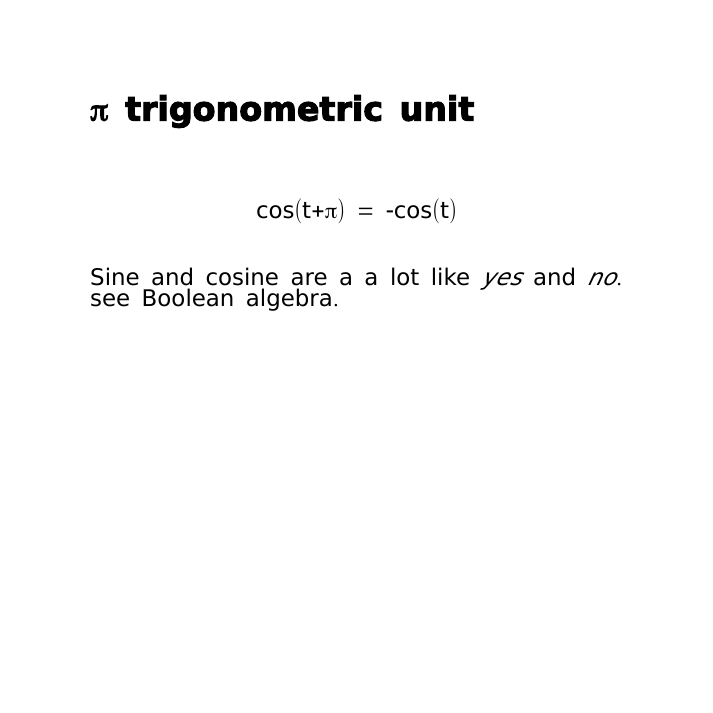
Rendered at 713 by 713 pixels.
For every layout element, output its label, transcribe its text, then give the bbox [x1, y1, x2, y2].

text see Boolean algebra. [90, 290, 622, 311]
subtitle π trigonometric unit [90, 97, 622, 128]
text cos(t+π) = -cos(t) [90, 203, 622, 223]
text Sine and cosine are a a lot like yes and no. [90, 269, 622, 290]
